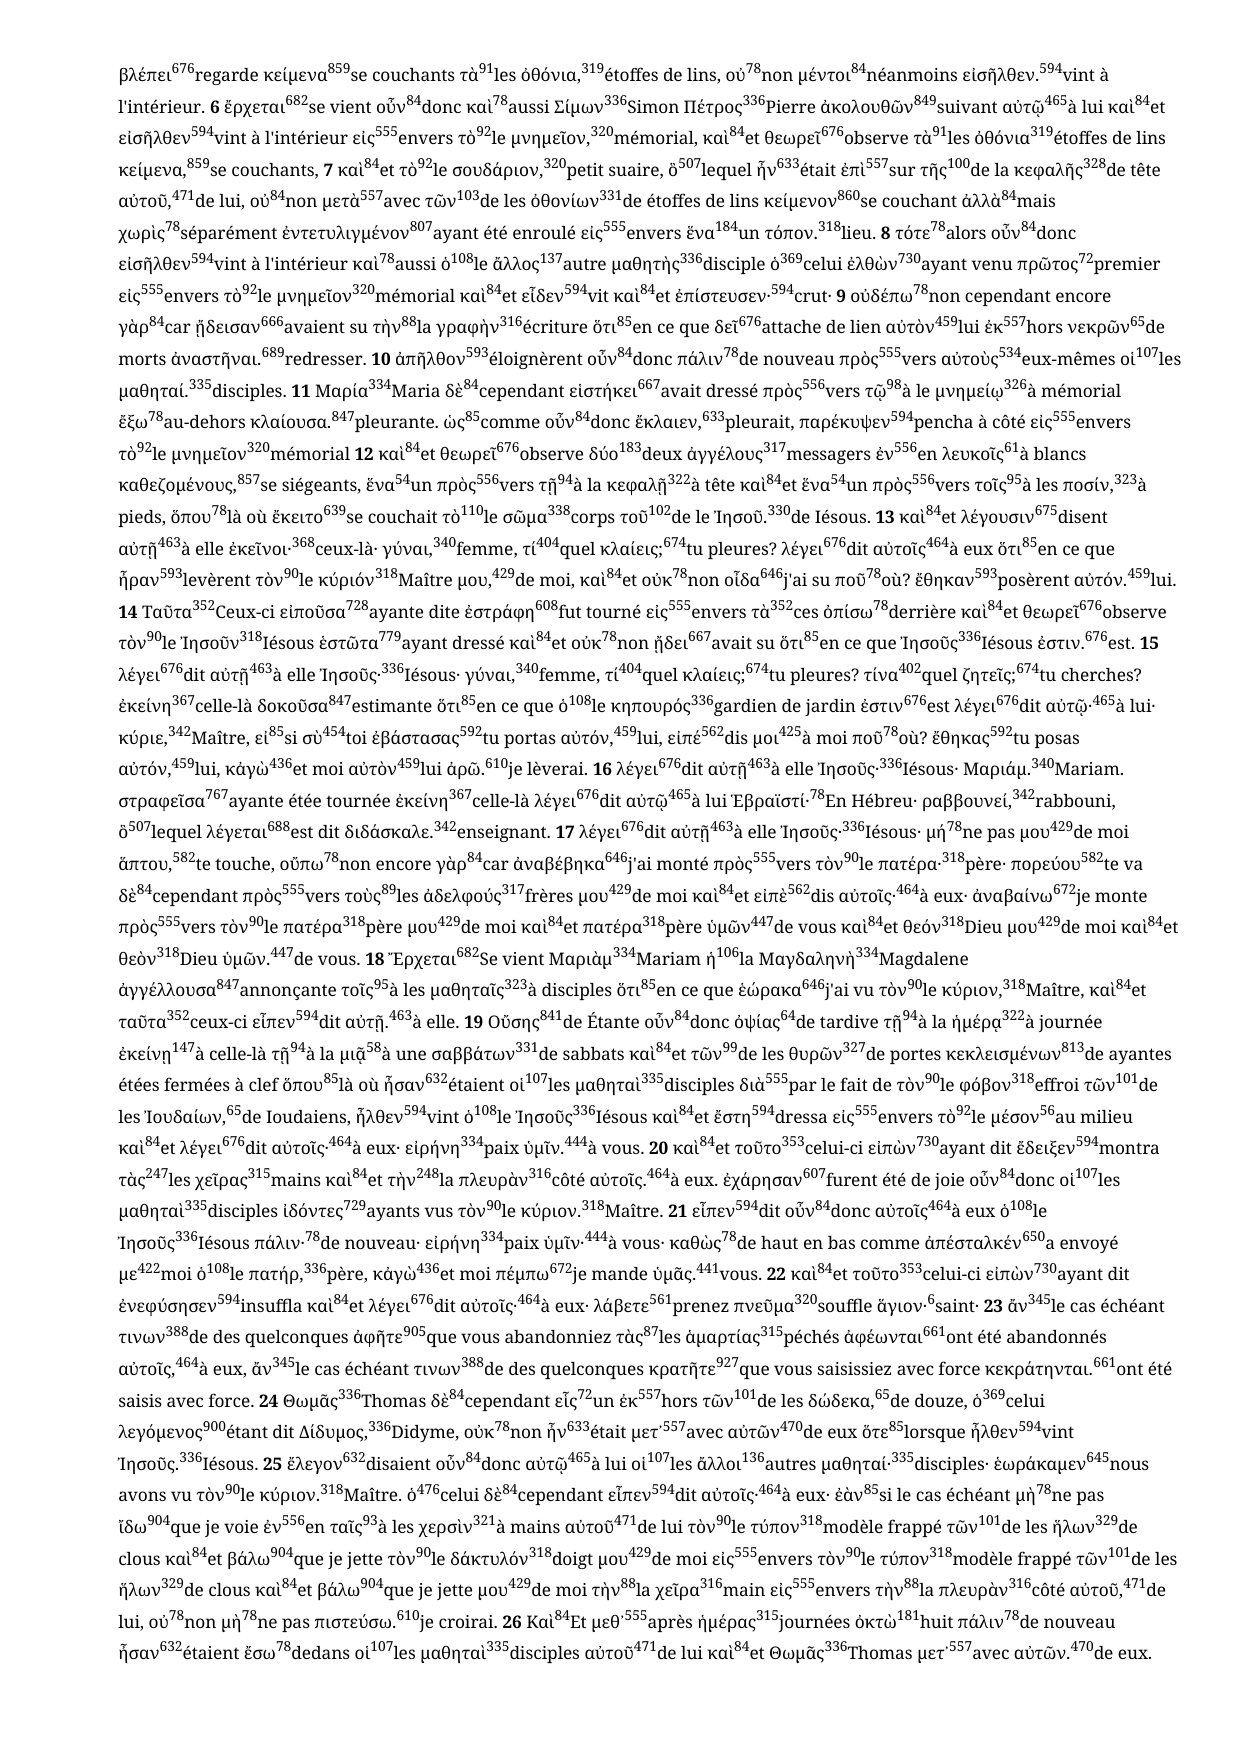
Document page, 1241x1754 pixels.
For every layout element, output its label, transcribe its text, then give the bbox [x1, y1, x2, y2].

text 1 Τῇ94à La δὲ84cependant μιᾷ58à une τῶν103de les σαββάτων331de sabbats Μαρία334Maria ἡ106la Μαγδαληνὴ334Magdalene ἔρχεται682se vient πρωῒ78matinalement σκοτίας328de ténèbre ἔτι78encore οὔσης841de étante εἰς555envers τὸ92le μνημεῖον320mémorial καὶ84et βλέπει676regarde τὸν90le λίθον318pierre ἠρμένον805ayant été levé ἐκ557hors τοῦ104de le μνημείου.332de mémorial. 2 τρέχει676court οὖν84donc καὶ84et ἔρχεται682se vient πρὸς555vers Σίμωνα318Simon Πέτρον318Pierre καὶ84et πρὸς555vers τὸν90le ἄλλον120autre μαθητὴν318disciple ὃν487lequel ἐφίλει633affectionnait ὁ108le Ἰησοῦς336Iésous καὶ84et λέγει676dit αὐτοῖς·464à eux· ἦραν593levèrent τὸν90le κύριον318Maître ἐκ557hors τοῦ104de le μνημείου332de mémorial καὶ84et οὐκ78non οἴδαμεν645nous avons su ποῦ78où? ἔθηκαν593posèrent αὐτόν.459lui. 3 Ἐξῆλθεν594Sortit οὖν84donc ὁ108le Πέτρος336Pierre καὶ84et ὁ108le ἄλλος137autre μαθητὴς336disciple καὶ84et ἤρχοντο638se venaient εἰς555envers τὸ92le μνημεῖον.320mémorial. 4 ἔτρεχον632couraient δὲ84cependant οἱ107les δύο71deux ὁμοῦ·78au même lieu· καὶ84et ὁ108le ἄλλος137autre μαθητὴς336disciple προέδραμεν594courut devant τάχειον78plus vite τοῦ102de le Πέτρου330de Pierre καὶ84et ἦλθεν594vint πρῶτος72premier εἰς555envers τὸ92le μνημεῖον,320mémorial, 5 καὶ84et παρακύψας730ayant penché à côté βλέπει676regarde κείμενα859se couchants τὰ91les ὀθόνια,319étoffes de lins, οὐ78non μέντοι84néanmoins εἰσῆλθεν.594vint à l'intérieur. 6 ἔρχεται682se vient οὖν84donc καὶ78aussi Σίμων336Simon Πέτρος336Pierre ἀκολουθῶν849suivant αὐτῷ465à lui καὶ84et εἰσῆλθεν594vint à l'intérieur εἰς555envers τὸ92le μνημεῖον,320mémorial, καὶ84et θεωρεῖ676observe τὰ91les ὀθόνια319étoffes de lins κείμενα,859se couchants, 7 καὶ84et τὸ92le σουδάριον,320petit suaire, ὃ507lequel ἦν633était ἐπὶ557sur τῆς100de la κεφαλῆς328de tête αὐτοῦ,471de lui, οὐ84non μετὰ557avec τῶν103de les ὀθονίων331de étoffes de lins κείμενον860se couchant ἀλλὰ84mais χωρὶς78séparément ἐντετυλιγμένον807ayant été enroulé εἰς555envers ἕνα184un τόπον.318lieu. 8 τότε78alors οὖν84donc εἰσῆλθεν594vint à l'intérieur καὶ78aussi ὁ108le ἄλλος137autre μαθητὴς336disciple ὁ369celui ἐλθὼν730ayant venu πρῶτος72premier εἰς555envers τὸ92le μνημεῖον320mémorial καὶ84et εἶδεν594vit καὶ84et ἐπίστευσεν·594crut· 9 οὐδέπω78non cependant encore γὰρ84car ᾔδεισαν666avaient su τὴν88la γραφὴν316écriture ὅτι85en ce que δεῖ676attache de lien αὐτὸν459lui ἐκ557hors νεκρῶν65de morts ἀναστῆναι.689redresser. 10 ἀπῆλθον593éloignèrent οὖν84donc πάλιν78de nouveau πρὸς555vers αὐτοὺς534eux-mêmes οἱ107les μαθηταί.335disciples. 11 Μαρία334Maria δὲ84cependant εἱστήκει667avait dressé πρὸς556vers τῷ98à le μνημείῳ326à mémorial ἔξω78au-dehors κλαίουσα.847pleurante. ὡς85comme οὖν84donc ἔκλαιεν,633pleurait, παρέκυψεν594pencha à côté εἰς555envers τὸ92le μνημεῖον320mémorial 12 καὶ84et θεωρεῖ676observe δύο183deux ἀγγέλους317messagers ἐν556en λευκοῖς61à blancs καθεζομένους,857se siégeants, ἕνα54un πρὸς556vers τῇ94à la κεφαλῇ322à tête καὶ84et ἕνα54un πρὸς556vers τοῖς95à les ποσίν,323à pieds, ὅπου78là où ἔκειτο639se couchait τὸ110le σῶμα338corps τοῦ102de le Ἰησοῦ.330de Iésous. 13 καὶ84et λέγουσιν675disent αὐτῇ463à elle ἐκεῖνοι·368ceux-là· γύναι,340femme, τί404quel κλαίεις;674tu pleures? λέγει676dit αὐτοῖς464à eux ὅτι85en ce que ἦραν593levèrent τὸν90le κύριόν318Maître μου,429de moi, καὶ84et οὐκ78non οἶδα646j'ai su ποῦ78où? ἔθηκαν593posèrent αὐτόν.459lui. 14 Ταῦτα352Ceux-ci εἰποῦσα728ayante dite ἐστράφη608fut tourné εἰς555envers τὰ352ces ὀπίσω78derrière καὶ84et θεωρεῖ676observe τὸν90le Ἰησοῦν318Iésous ἑστῶτα779ayant dressé καὶ84et οὐκ78non ᾔδει667avait su ὅτι85en ce que Ἰησοῦς336Iésous ἐστιν.676est. 15 λέγει676dit αὐτῇ463à elle Ἰησοῦς·336Iésous· γύναι,340femme, τί404quel κλαίεις;674tu pleures? τίνα402quel ζητεῖς;674tu cherches? ἐκείνη367celle-là δοκοῦσα847estimante ὅτι85en ce que ὁ108le κηπουρός336gardien de jardin ἐστιν676est λέγει676dit αὐτῷ·465à lui· κύριε,342Maître, εἰ85si σὺ454toi ἐβάστασας592tu portas αὐτόν,459lui, εἰπέ562dis μοι425à moi ποῦ78où? ἔθηκας592tu posas αὐτόν,459lui, κἀγὼ436et moi αὐτὸν459lui ἀρῶ.610je lèverai. 16 λέγει676dit αὐτῇ463à elle Ἰησοῦς·336Iésous· Μαριάμ.340Mariam. στραφεῖσα767ayante étée tournée ἐκείνη367celle-là λέγει676dit αὐτῷ465à lui Ἑβραϊστί·78En Hébreu· ραββουνεί,342rabbouni, ὃ507lequel λέγεται688est dit διδάσκαλε.342enseignant. 17 λέγει676dit αὐτῇ463à elle Ἰησοῦς·336Iésous· μή78ne pas μου429de moi ἅπτου,582te touche, οὔπω78non encore γὰρ84car ἀναβέβηκα646j'ai monté πρὸς555vers τὸν90le πατέρα·318père· πορεύου582te va δὲ84cependant πρὸς555vers τοὺς89les ἀδελφούς317frères μου429de moi καὶ84et εἰπὲ562dis αὐτοῖς·464à eux· ἀναβαίνω672je monte πρὸς555vers τὸν90le πατέρα318père μου429de moi καὶ84et πατέρα318père ὑμῶν447de vous καὶ84et θεόν318Dieu μου429de moi καὶ84et θεὸν318Dieu ὑμῶν.447de vous. 18 Ἔρχεται682Se vient Μαριὰμ334Mariam ἡ106la Μαγδαληνὴ334Magdalene ἀγγέλλουσα847annonçante τοῖς95à les μαθηταῖς323à disciples ὅτι85en ce que ἑώρακα646j'ai vu τὸν90le κύριον,318Maître, καὶ84et ταῦτα352ceux-ci εἶπεν594dit αὐτῇ.463à elle. 19 Οὔσης841de Étante οὖν84donc ὀψίας64de tardive τῇ94à la ἡμέρᾳ322à journée ἐκείνῃ147à celle-là τῇ94à la μιᾷ58à une σαββάτων331de sabbats καὶ84et τῶν99de les θυρῶν327de portes κεκλεισμένων813de ayantes étées fermées à clef ὅπου85là où ἦσαν632étaient οἱ107les μαθηταὶ335disciples διὰ555par le fait de τὸν90le φόβον318effroi τῶν101de les Ἰουδαίων,65de Ioudaiens, ἦλθεν594vint ὁ108le Ἰησοῦς336Iésous καὶ84et ἔστη594dressa εἰς555envers τὸ92le μέσον56au milieu καὶ84et λέγει676dit αὐτοῖς·464à eux· εἰρήνη334paix ὑμῖν.444à vous. 20 καὶ84et τοῦτο353celui-ci εἰπὼν730ayant dit ἔδειξεν594montra τὰς247les χεῖρας315mains καὶ84et τὴν248la πλευρὰν316côté αὐτοῖς.464à eux. ἐχάρησαν607furent été de joie οὖν84donc οἱ107les μαθηταὶ335disciples ἰδόντες729ayants vus τὸν90le κύριον.318Maître. 21 εἶπεν594dit οὖν84donc αὐτοῖς464à eux ὁ108le Ἰησοῦς336Iésous πάλιν·78de nouveau· εἰρήνη334paix ὑμῖν·444à vous· καθὼς78de haut en bas comme ἀπέσταλκέν650a envoyé με422moi ὁ108le πατήρ,336père, κἀγὼ436et moi πέμπω672je mande ὑμᾶς.441vous. 22 καὶ84et τοῦτο353celui-ci εἰπὼν730ayant dit ἐνεφύσησεν594insuffla καὶ84et λέγει676dit αὐτοῖς·464à eux· λάβετε561prenez πνεῦμα320souffle ἅγιον·6saint· 23 ἄν345le cas échéant τινων388de des quelconques ἀφῆτε905que vous abandonniez τὰς87les ἁμαρτίας315péchés ἀφέωνται661ont été abandonnés αὐτοῖς,464à eux, ἄν345le cas échéant τινων388de des quelconques κρατῆτε927que vous saisissiez avec force κεκράτηνται.661ont été saisis avec force. 24 Θωμᾶς336Thomas δὲ84cependant εἷς72un ἐκ557hors τῶν101de les δώδεκα,65de douze, ὁ369celui λεγόμενος900étant dit Δίδυμος,336Didyme, οὐκ78non ἦν633était μετ᾽557avec αὐτῶν470de eux ὅτε85lorsque ἦλθεν594vint Ἰησοῦς.336Iésous. 25 ἔλεγον632disaient οὖν84donc αὐτῷ465à lui οἱ107les ἄλλοι136autres μαθηταί·335disciples· ἑωράκαμεν645nous avons vu τὸν90le κύριον.318Maître. ὁ476celui δὲ84cependant εἶπεν594dit αὐτοῖς·464à eux· ἐὰν85si le cas échéant μὴ78ne pas ἴδω904que je voie ἐν556en ταῖς93à les χερσὶν321à mains αὐτοῦ471de lui τὸν90le τύπον318modèle frappé τῶν101de les ἥλων329de clous καὶ84et βάλω904que je jette τὸν90le δάκτυλόν318doigt μου429de moi εἰς555envers τὸν90le τύπον318modèle frappé τῶν101de les ἥλων329de clous καὶ84et βάλω904que je jette μου429de moi τὴν88la χεῖρα316main εἰς555envers τὴν88la πλευρὰν316côté αὐτοῦ,471de lui, οὐ78non μὴ78ne pas πιστεύσω.610je croirai. 26 Καὶ84Et μεθ᾽555après ἡμέρας315journées ὀκτὼ181huit πάλιν78de nouveau ἦσαν632étaient ἔσω78dedans οἱ107les μαθηταὶ335disciples αὐτοῦ471de lui καὶ84et Θωμᾶς336Thomas μετ᾽557avec αὐτῶν.470de eux. ἔρχεται682se vient ὁ108le Ἰησοῦς336Iésous τῶν99de les θυρῶν327de portes κεκλεισμένων813de ayantes étées fermées à clef καὶ84et ἔστη594dressa εἰς555envers τὸ92le μέσον56au milieu καὶ84et εἶπεν·594dit· εἰρήνη334paix ὑμῖν.444à vous. 27 εἶτα78puis λέγει676dit τῷ96à le Θωμᾷ·324à Thomas· φέρε578porte τὸν90le δάκτυλόν318doigt σου448de toi ὧδε78ici καὶ84et ἴδε562vois τὰς87les χεῖράς315mains μου429de moi καὶ84et φέρε578porte τὴν88la χεῖρά316main σου448de toi καὶ84et βάλε562jette εἰς555envers τὴν88la πλευράν316côté μου,429de moi, καὶ84et μὴ84ne pas γίνου582te deviens ἄπιστος48incroyant ἀλλὰ84mais πιστός.72croyant. 28 ἀπεκρίθη608fut répondu Θωμᾶς336Thomas καὶ84et εἶπεν594dit αὐτῷ·465à lui· ὁ114le κύριός342Maître μου429de moi καὶ84et ὁ114le θεός342Dieu μου.429de moi. 29 λέγει676dit αὐτῷ465à lui ὁ108le Ἰησοῦς·336Iésous· ὅτι85en ce que ἑώρακάς648tu as vu με422moi πεπίστευκας;648tu as cru? μακάριοι47bienheureux οἱ368ceux μὴ78ne pas ἰδόντες729ayants vus καὶ84et πιστεύσαντες.729ayants crus. 30 Πολλὰ379Nombreux μὲν84certes οὖν84donc καὶ78aussi ἄλλα121autres σημεῖα319signes ἐποίησεν594fit ὁ108le Ἰησοῦς336Iésous ἐνώπιον560en devant τῶν101de les μαθητῶν329de disciples αὐτοῦ,471de lui, ἃ506lesquels οὐκ78non ἔστιν676est γεγραμμένα823ayants étés écrits ἐν556en τῷ98à le βιβλίῳ326à papier de bible τούτῳ·151à celui-ci· 31 ταῦτα370ceux-ci δὲ84cependant γέγραπται662a été écrit ἵνα85afin que πιστεύητε927que vous croyiez ὅτι85en ce que Ἰησοῦς336Iésous ἐστιν676est ὁ108le χριστὸς336Christ ὁ108le υἱὸς336fils τοῦ102de le θεοῦ,330de Dieu, καὶ84et ἵνα85afin que πιστεύοντες848croyants ζωὴν316vie ἔχητε927que vous ayez ἐν556en τῷ98à le ὀνόματι326à nom αὐτοῦ.471de lui. [118, 59, 1181, 1665]
